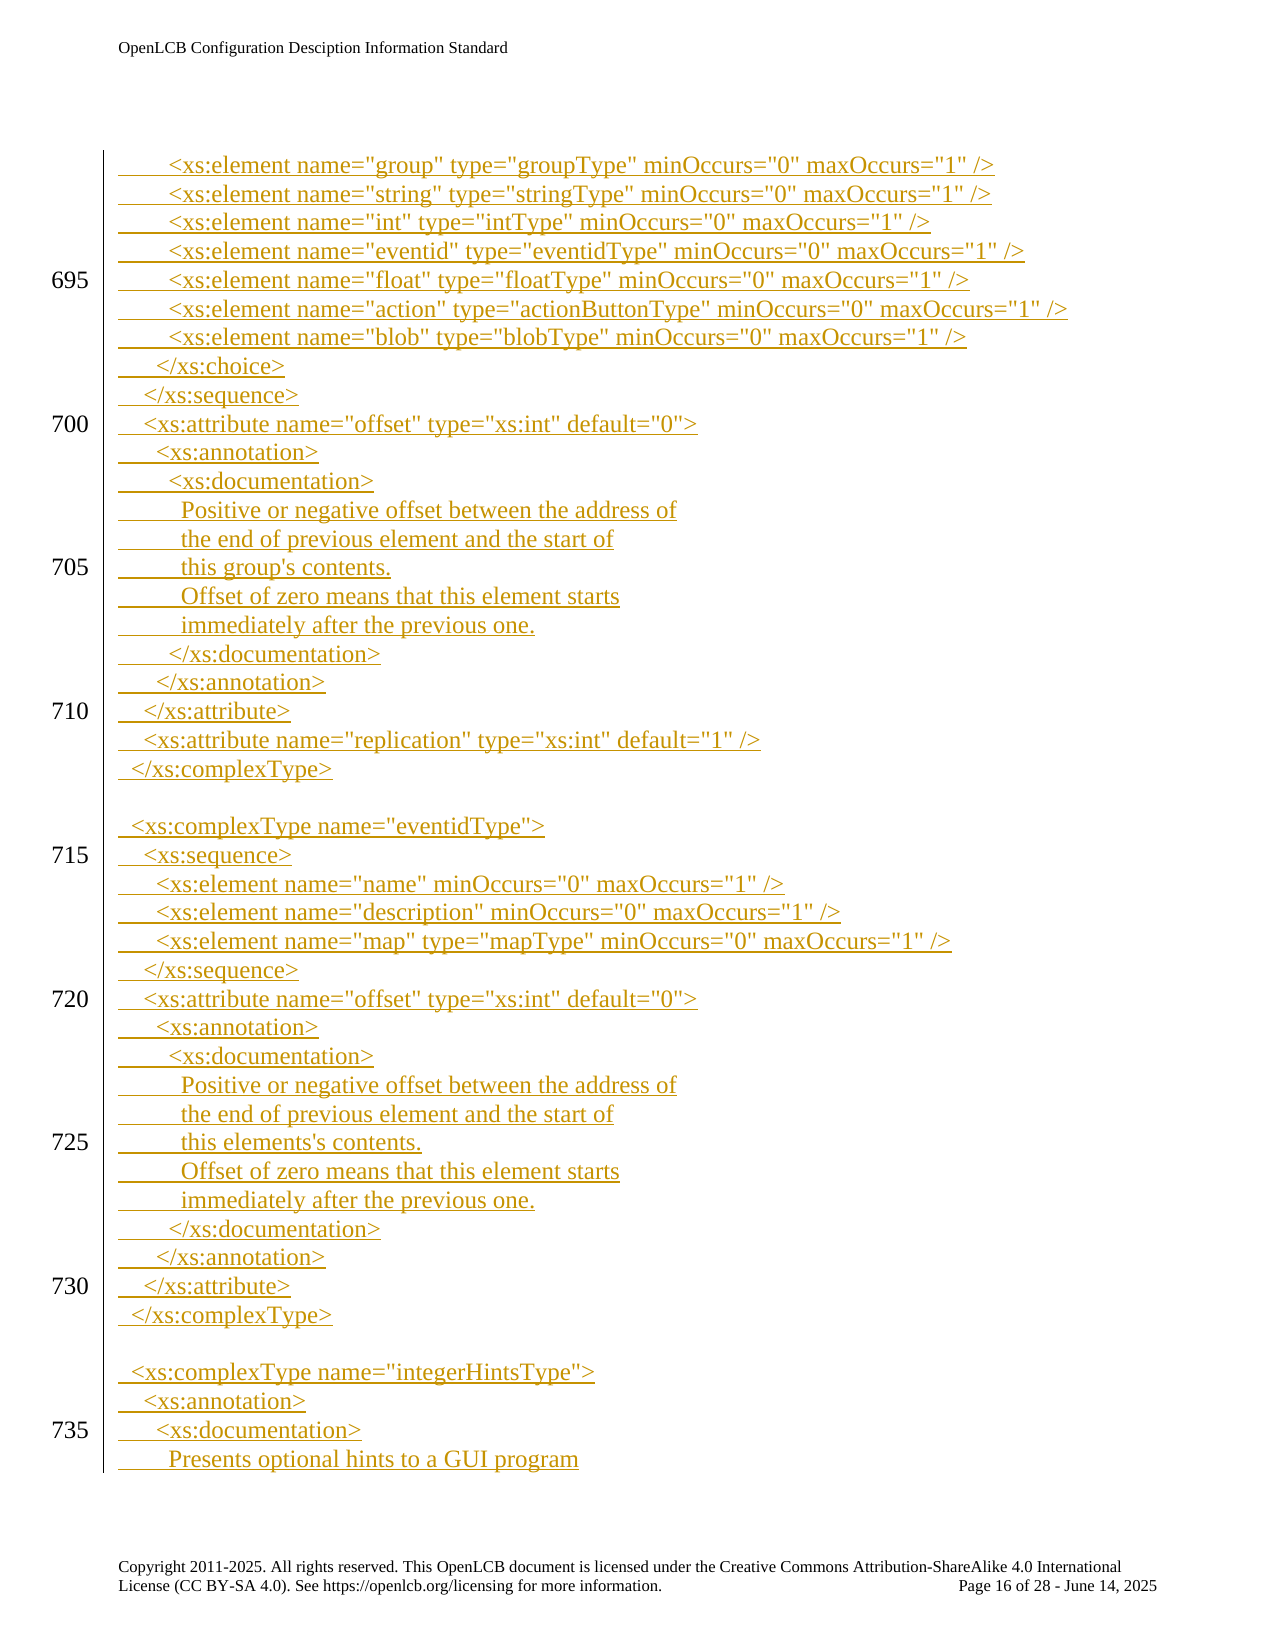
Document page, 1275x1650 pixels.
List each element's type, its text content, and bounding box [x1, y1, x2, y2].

text immediately after the previous one. [118, 610, 1157, 639]
text this elements's contents. [118, 1127, 1157, 1156]
text <xs:attribute name="offset" type="xs:int" default="0"> [118, 409, 1157, 437]
text </xs:attribute> [118, 696, 1157, 725]
text the end of previous element and the start of [118, 524, 1157, 552]
text <xs:element name="group" type="groupType" minOccurs="0" maxOccurs="1" /> [118, 150, 1157, 179]
text </xs:sequence> [118, 955, 1157, 984]
text <xs:element name="blob" type="blobType" minOccurs="0" maxOccurs="1" /> [118, 322, 1157, 351]
text </xs:documentation> [118, 639, 1157, 667]
text <xs:element name="description" minOccurs="0" maxOccurs="1" /> [118, 897, 1157, 926]
text <xs:sequence> [118, 840, 1157, 869]
text <xs:element name="eventid" type="eventidType" minOccurs="0" maxOccurs="1" /> [118, 236, 1157, 265]
text <xs:documentation> [118, 1415, 1157, 1444]
text <xs:annotation> [118, 1386, 1157, 1415]
text </xs:choice> [118, 351, 1157, 380]
text Presents optional hints to a GUI program [118, 1444, 1157, 1472]
text <xs:element name="int" type="intType" minOccurs="0" maxOccurs="1" /> [118, 207, 1157, 236]
text the end of previous element and the start of [118, 1099, 1157, 1127]
text </xs:complexType> [118, 1300, 1157, 1329]
text </xs:complexType> [118, 754, 1157, 782]
text <xs:attribute name="offset" type="xs:int" default="0"> [118, 984, 1157, 1012]
text Positive or negative offset between the address of [118, 495, 1157, 524]
text <xs:element name="string" type="stringType" minOccurs="0" maxOccurs="1" /> [118, 179, 1157, 207]
text <xs:element name="action" type="actionButtonType" minOccurs="0" maxOccurs="1" /> [118, 294, 1157, 322]
text <xs:complexType name="integerHintsType"> [118, 1357, 1157, 1386]
text <xs:element name="name" minOccurs="0" maxOccurs="1" /> [118, 869, 1157, 897]
text </xs:annotation> [118, 1242, 1157, 1271]
text <xs:annotation> [118, 437, 1157, 466]
text </xs:documentation> [118, 1214, 1157, 1242]
text </xs:sequence> [118, 380, 1157, 409]
text <xs:documentation> [118, 466, 1157, 495]
text <xs:element name="map" type="mapType" minOccurs="0" maxOccurs="1" /> [118, 926, 1157, 955]
text <xs:complexType name="eventidType"> [118, 811, 1157, 840]
text <xs:element name="float" type="floatType" minOccurs="0" maxOccurs="1" /> [118, 265, 1157, 294]
text </xs:annotation> [118, 667, 1157, 696]
text Offset of zero means that this element starts [118, 581, 1157, 610]
text <xs:documentation> [118, 1041, 1157, 1070]
text <xs:annotation> [118, 1012, 1157, 1041]
text immediately after the previous one. [118, 1185, 1157, 1214]
text Offset of zero means that this element starts [118, 1156, 1157, 1185]
text Positive or negative offset between the address of [118, 1070, 1157, 1099]
text </xs:attribute> [118, 1271, 1157, 1300]
text this group's contents. [118, 552, 1157, 581]
text <xs:attribute name="replication" type="xs:int" default="1" /> [118, 725, 1157, 754]
